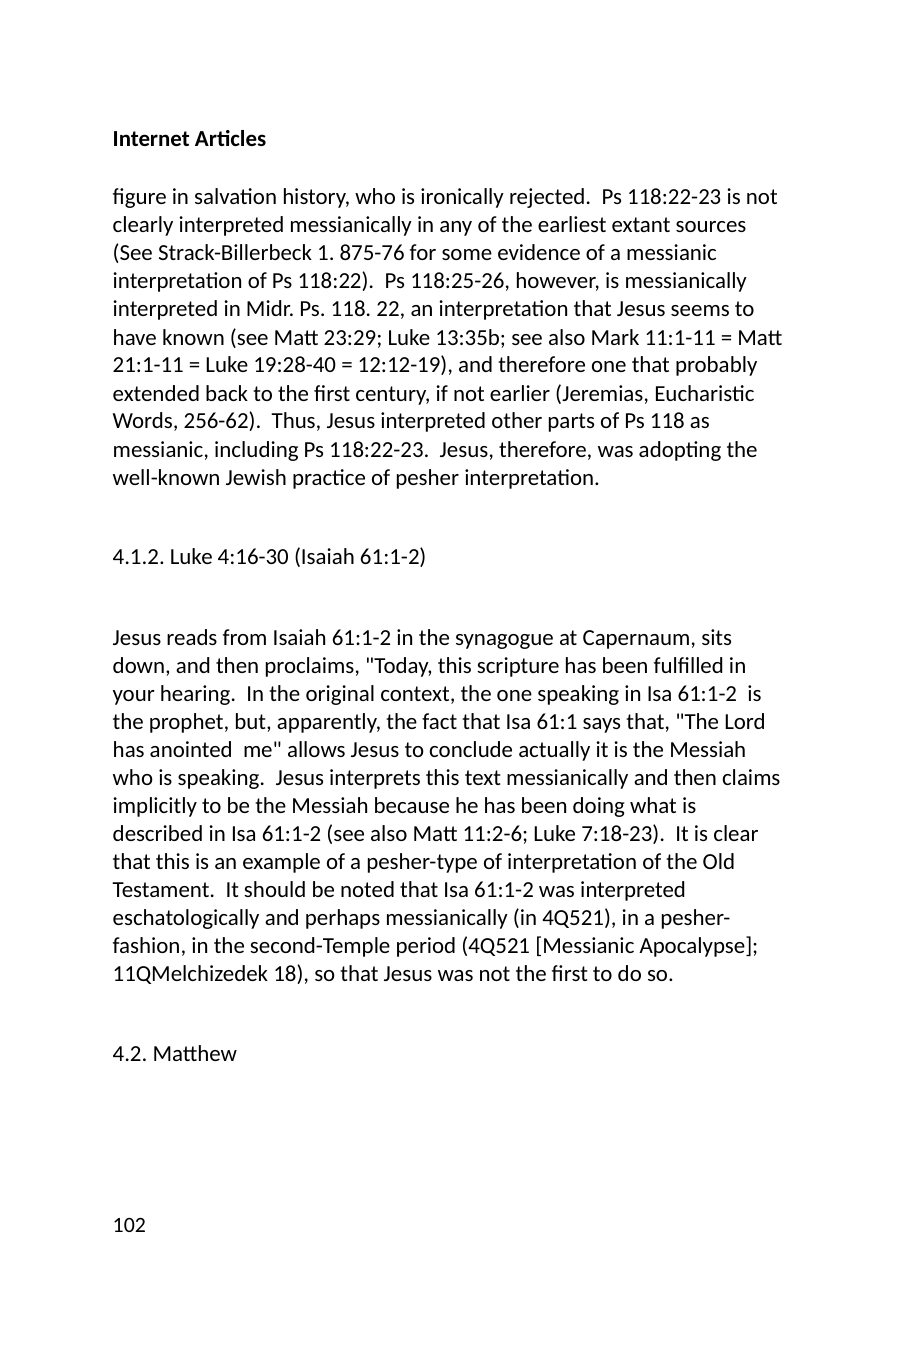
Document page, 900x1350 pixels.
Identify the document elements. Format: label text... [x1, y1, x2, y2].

text 4.1.2. Luke 4:16-30 (Isaiah 61:1-2) [112, 543, 787, 571]
text Jesus reads from Isaiah 61:1-2 in the synagogue at Capernaum, sits down, and then proclaims, "Today, this scripture has been fulfilled in your hearing. In the original context, the one speaking in Isa 61:1-2 is the prophet, but, apparently, the fact that Isa 61:1 says that, "The Lord has anointed me" allows Jesus to conclude actually it is the Messiah who is speaking. Jesus interprets this text messianically and then claims implicitly to be the Messiah because he has been doing what is described in Isa 61:1-2 (see also Matt 11:2-6; Luke 7:18-23). It is clear that this is an example of a pesher-type of interpretation of the Old Testament. It should be noted that Isa 61:1-2 was interpreted eschatologically and perhaps messianically (in 4Q521), in a pesher-fashion, in the second-Temple period (4Q521 [Messianic Apocalypse]; 11QMelchizedek 18), so that Jesus was not the first to do so. [112, 623, 787, 987]
text figure in salvation history, who is ironically rejected. Ps 118:22-23 is not clearly interpreted messianically in any of the earliest extant sources (See Strack-Billerbeck 1. 875-76 for some evidence of a messianic interpretation of Ps 118:22). Ps 118:25-26, however, is messianically interpreted in Midr. Ps. 118. 22, an interpretation that Jesus seems to have known (see Matt 23:29; Luke 13:35b; see also Mark 11:1-11 = Matt 21:1-11 = Luke 19:28-40 = 12:12-19), and therefore one that probably extended back to the first century, if not earlier (Jeremias, Eucharistic Words, 256-62). Thus, Jesus interpreted other parts of Ps 118 as messianic, including Ps 118:22-23. Jesus, therefore, was adopting the well-known Jewish practice of pesher interpretation. [112, 182, 787, 491]
text 4.2. Matthew [112, 1039, 787, 1067]
